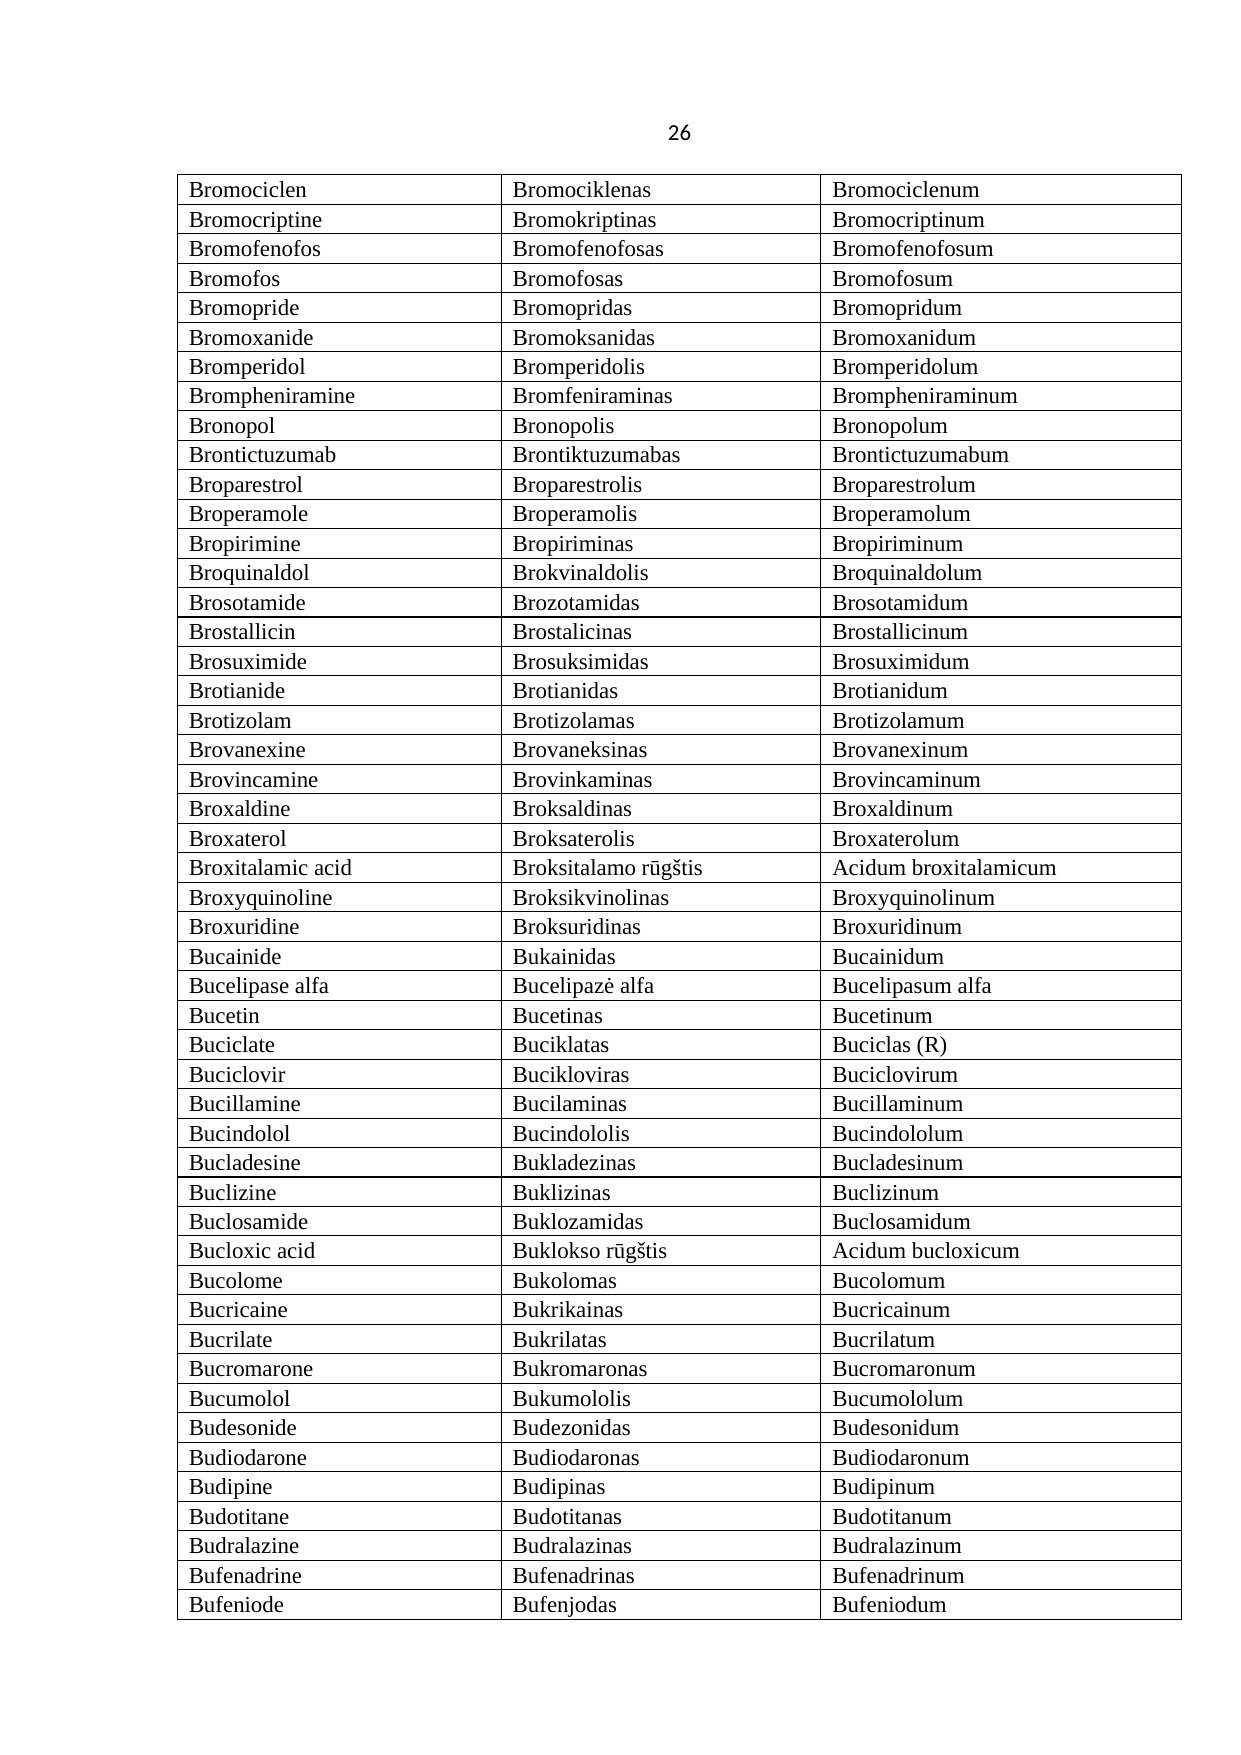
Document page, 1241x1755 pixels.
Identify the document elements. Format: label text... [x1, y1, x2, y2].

table_cell Bronopolis [502, 411, 820, 439]
table_cell Broksitalamo rūgštis [502, 853, 820, 882]
table_cell Brosotamidum [821, 588, 1181, 616]
table_cell Bronopolum [821, 411, 1181, 439]
table_cell Buclizinum [821, 1178, 1181, 1206]
table_cell Brotianidas [502, 676, 820, 705]
table_cell Bromofos [178, 264, 501, 292]
table_cell Bucladesine [178, 1148, 501, 1176]
table_cell Bufenadrinum [821, 1561, 1181, 1589]
table_cell Acidum bucloxicum [821, 1236, 1181, 1265]
table_cell Bromperidol [178, 352, 501, 381]
table_cell Brontiktuzumabas [502, 441, 820, 469]
table_cell Bromofenofosum [821, 234, 1181, 263]
table_cell Budralazine [178, 1531, 501, 1560]
table_cell Bucetin [178, 1001, 501, 1029]
table_cell Bucelipazė alfa [502, 971, 820, 999]
table_cell Brovaneksinas [502, 735, 820, 764]
table_cell Buciclas (R) [821, 1030, 1181, 1058]
table_cell Bromokriptinas [502, 205, 820, 233]
table_cell Bromperidolum [821, 352, 1181, 381]
table_cell Buklozamidas [502, 1207, 820, 1235]
table_cell Bronopol [178, 411, 501, 439]
table_cell Buciclovirum [821, 1060, 1181, 1088]
table_cell Buclizine [178, 1178, 501, 1206]
table_cell Budralazinas [502, 1531, 820, 1560]
table_cell Bucricainum [821, 1295, 1181, 1324]
table_cell Bukainidas [502, 942, 820, 970]
table_cell Brompheniraminum [821, 382, 1181, 410]
table_cell Brovinkaminas [502, 765, 820, 793]
table_cell Broxitalamic acid [178, 853, 501, 882]
table_cell Budipinas [502, 1472, 820, 1501]
table_cell Budipine [178, 1472, 501, 1501]
table_cell Bufenadrinas [502, 1561, 820, 1589]
table_cell Brontictuzumabum [821, 441, 1181, 469]
table_cell Bucelipasum alfa [821, 971, 1181, 999]
table_cell Buclosamidum [821, 1207, 1181, 1235]
table_cell Bucillamine [178, 1089, 501, 1117]
table_cell Bromociclen [178, 175, 501, 204]
table_cell Brovincaminum [821, 765, 1181, 793]
table_cell Brovincamine [178, 765, 501, 793]
table_cell Brotianidum [821, 676, 1181, 705]
table_cell Broxyquinolinum [821, 883, 1181, 911]
table_cell Bufeniodum [821, 1590, 1181, 1619]
table_cell Bucloxic acid [178, 1236, 501, 1265]
table_cell Bromoksanidas [502, 323, 820, 351]
table_cell Bromperidolis [502, 352, 820, 381]
table_cell Bromociklenas [502, 175, 820, 204]
table_cell Brontictuzumab [178, 441, 501, 469]
table_cell Broquinaldolum [821, 559, 1181, 587]
table_cell Bucindololis [502, 1119, 820, 1147]
table_cell Bucelipase alfa [178, 971, 501, 999]
table_cell Bucindololum [821, 1119, 1181, 1147]
table_cell Broksikvinolinas [502, 883, 820, 911]
table_cell Budipinum [821, 1472, 1181, 1501]
table_cell Budiodarone [178, 1443, 501, 1471]
table_cell Broxaldinum [821, 794, 1181, 823]
table_cell Bucromaronum [821, 1354, 1181, 1383]
table_cell Brotizolamum [821, 706, 1181, 734]
table_cell Bromofenofos [178, 234, 501, 263]
table_cell Bukumololis [502, 1384, 820, 1412]
table_cell Brosuximidum [821, 647, 1181, 675]
table_cell Bucolomum [821, 1266, 1181, 1294]
table_cell Brotianide [178, 676, 501, 705]
table_cell Bufenjodas [502, 1590, 820, 1619]
table_cell Bucindolol [178, 1119, 501, 1147]
table_cell Broperamolum [821, 500, 1181, 528]
table_cell Bucumololum [821, 1384, 1181, 1412]
table_cell Budotitanas [502, 1502, 820, 1530]
table_cell Broparestrolum [821, 470, 1181, 498]
table_cell Bucetinum [821, 1001, 1181, 1029]
table_cell Bucromarone [178, 1354, 501, 1383]
table_cell Broperamolis [502, 500, 820, 528]
table_cell Bropirimine [178, 529, 501, 557]
table_cell Bucilaminas [502, 1089, 820, 1117]
table_cell Brostallicinum [821, 618, 1181, 646]
table_cell Buciclate [178, 1030, 501, 1058]
table_cell Brotizolam [178, 706, 501, 734]
table_cell Budesonide [178, 1413, 501, 1442]
table_cell Bucainide [178, 942, 501, 970]
table_cell Budesonidum [821, 1413, 1181, 1442]
table_cell Bromofosas [502, 264, 820, 292]
table_cell Bromopride [178, 293, 501, 322]
table_cell Bromoxanide [178, 323, 501, 351]
table_cell Broxuridine [178, 912, 501, 941]
table_cell Bukrikainas [502, 1295, 820, 1324]
table_cell Bromociclenum [821, 175, 1181, 204]
table_cell Brosotamide [178, 588, 501, 616]
table_cell Acidum broxitalamicum [821, 853, 1181, 882]
table_cell Bropiriminas [502, 529, 820, 557]
table_cell Bucolome [178, 1266, 501, 1294]
table_cell Bucrilatum [821, 1325, 1181, 1353]
table_cell Broxuridinum [821, 912, 1181, 941]
table_cell Brostalicinas [502, 618, 820, 646]
table_cell Bucainidum [821, 942, 1181, 970]
table_cell Bromopridum [821, 293, 1181, 322]
table_cell Broquinaldol [178, 559, 501, 587]
table_cell Bromocriptinum [821, 205, 1181, 233]
table_cell Bropiriminum [821, 529, 1181, 557]
table_cell Budezonidas [502, 1413, 820, 1442]
table_cell Budotitane [178, 1502, 501, 1530]
table_cell Bukromaronas [502, 1354, 820, 1383]
table_cell Broxaldine [178, 794, 501, 823]
table_cell Buklizinas [502, 1178, 820, 1206]
table_cell Bucricaine [178, 1295, 501, 1324]
table_cell Bucetinas [502, 1001, 820, 1029]
table_cell Brostallicin [178, 618, 501, 646]
table_cell Bromoxanidum [821, 323, 1181, 351]
table_cell Brotizolamas [502, 706, 820, 734]
table_cell Buciclovir [178, 1060, 501, 1088]
table_cell Broxyquinoline [178, 883, 501, 911]
table_cell Broxaterolum [821, 824, 1181, 852]
table_cell Budotitanum [821, 1502, 1181, 1530]
table_cell Bukolomas [502, 1266, 820, 1294]
table_cell Bucrilate [178, 1325, 501, 1353]
table_cell Buciklatas [502, 1030, 820, 1058]
table_cell Brosuximide [178, 647, 501, 675]
table_cell Buklokso rūgštis [502, 1236, 820, 1265]
table_cell Brozotamidas [502, 588, 820, 616]
table_cell Bromocriptine [178, 205, 501, 233]
table_cell Budiodaronum [821, 1443, 1181, 1471]
table_cell Broksuridinas [502, 912, 820, 941]
table_cell Bromofosum [821, 264, 1181, 292]
table_cell Bukrilatas [502, 1325, 820, 1353]
table_cell Bromofenofosas [502, 234, 820, 263]
table_cell Broparestrol [178, 470, 501, 498]
table_cell Bucillaminum [821, 1089, 1181, 1117]
table_cell Brokvinaldolis [502, 559, 820, 587]
table_cell Brovanexine [178, 735, 501, 764]
table_cell Bromopridas [502, 293, 820, 322]
table_cell Bromfeniraminas [502, 382, 820, 410]
table_cell Bucikloviras [502, 1060, 820, 1088]
table_cell Budiodaronas [502, 1443, 820, 1471]
table_cell Brovanexinum [821, 735, 1181, 764]
table_cell Broperamole [178, 500, 501, 528]
table_cell Brosuksimidas [502, 647, 820, 675]
table_cell Brompheniramine [178, 382, 501, 410]
table_cell Broksaterolis [502, 824, 820, 852]
table_cell Buclosamide [178, 1207, 501, 1235]
table_cell Bufenadrine [178, 1561, 501, 1589]
table_cell Broksaldinas [502, 794, 820, 823]
table_cell Budralazinum [821, 1531, 1181, 1560]
table_cell Broparestrolis [502, 470, 820, 498]
table_cell Bucumolol [178, 1384, 501, 1412]
table_cell Bucladesinum [821, 1148, 1181, 1176]
table_cell Bufeniode [178, 1590, 501, 1619]
table_cell Bukladezinas [502, 1148, 820, 1176]
table_cell Broxaterol [178, 824, 501, 852]
